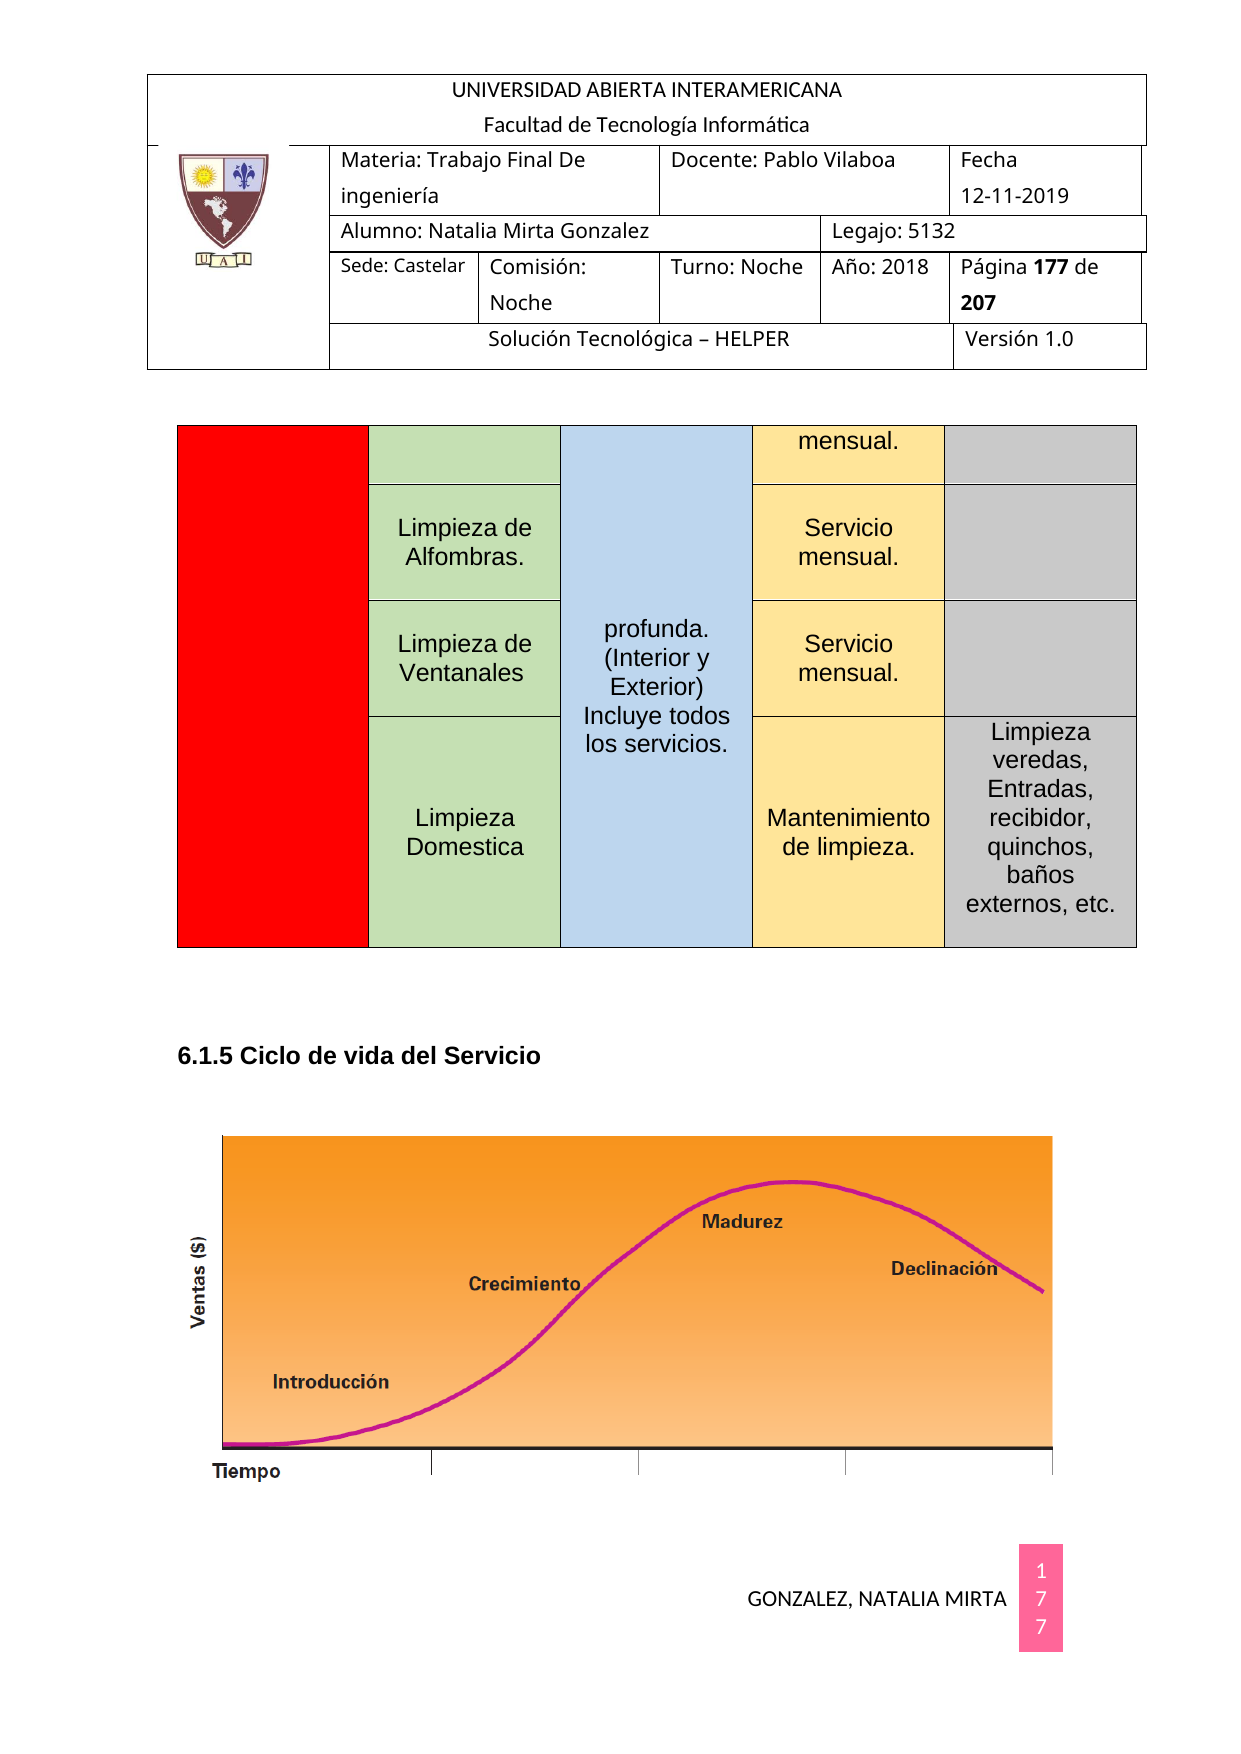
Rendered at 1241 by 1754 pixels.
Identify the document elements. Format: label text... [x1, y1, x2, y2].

table_cell Limpieza de Ventanales [369, 601, 560, 716]
table_cell Limpieza Domestica [369, 717, 560, 947]
table_cell Mantenimiento de limpieza. [753, 717, 944, 947]
table_cell mensual. [753, 426, 944, 483]
table_cell profunda. (Interior y Exterior) Incluye todos los servicios. [561, 426, 752, 947]
table_cell Servicio mensual. [753, 485, 944, 599]
table_cell [945, 485, 1136, 599]
table_cell Limpieza de Alfombras. [369, 485, 560, 599]
table_cell Servicio mensual. [753, 601, 944, 716]
subtitle 6.1.5 Ciclo de vida del Servicio [177, 1041, 1063, 1070]
table_cell [178, 426, 368, 947]
table_cell [945, 426, 1136, 483]
table_cell [945, 601, 1136, 716]
table_cell Limpieza veredas, Entradas, recibidor, quinchos, baños externos, etc. [945, 717, 1136, 947]
table_cell [369, 426, 560, 483]
